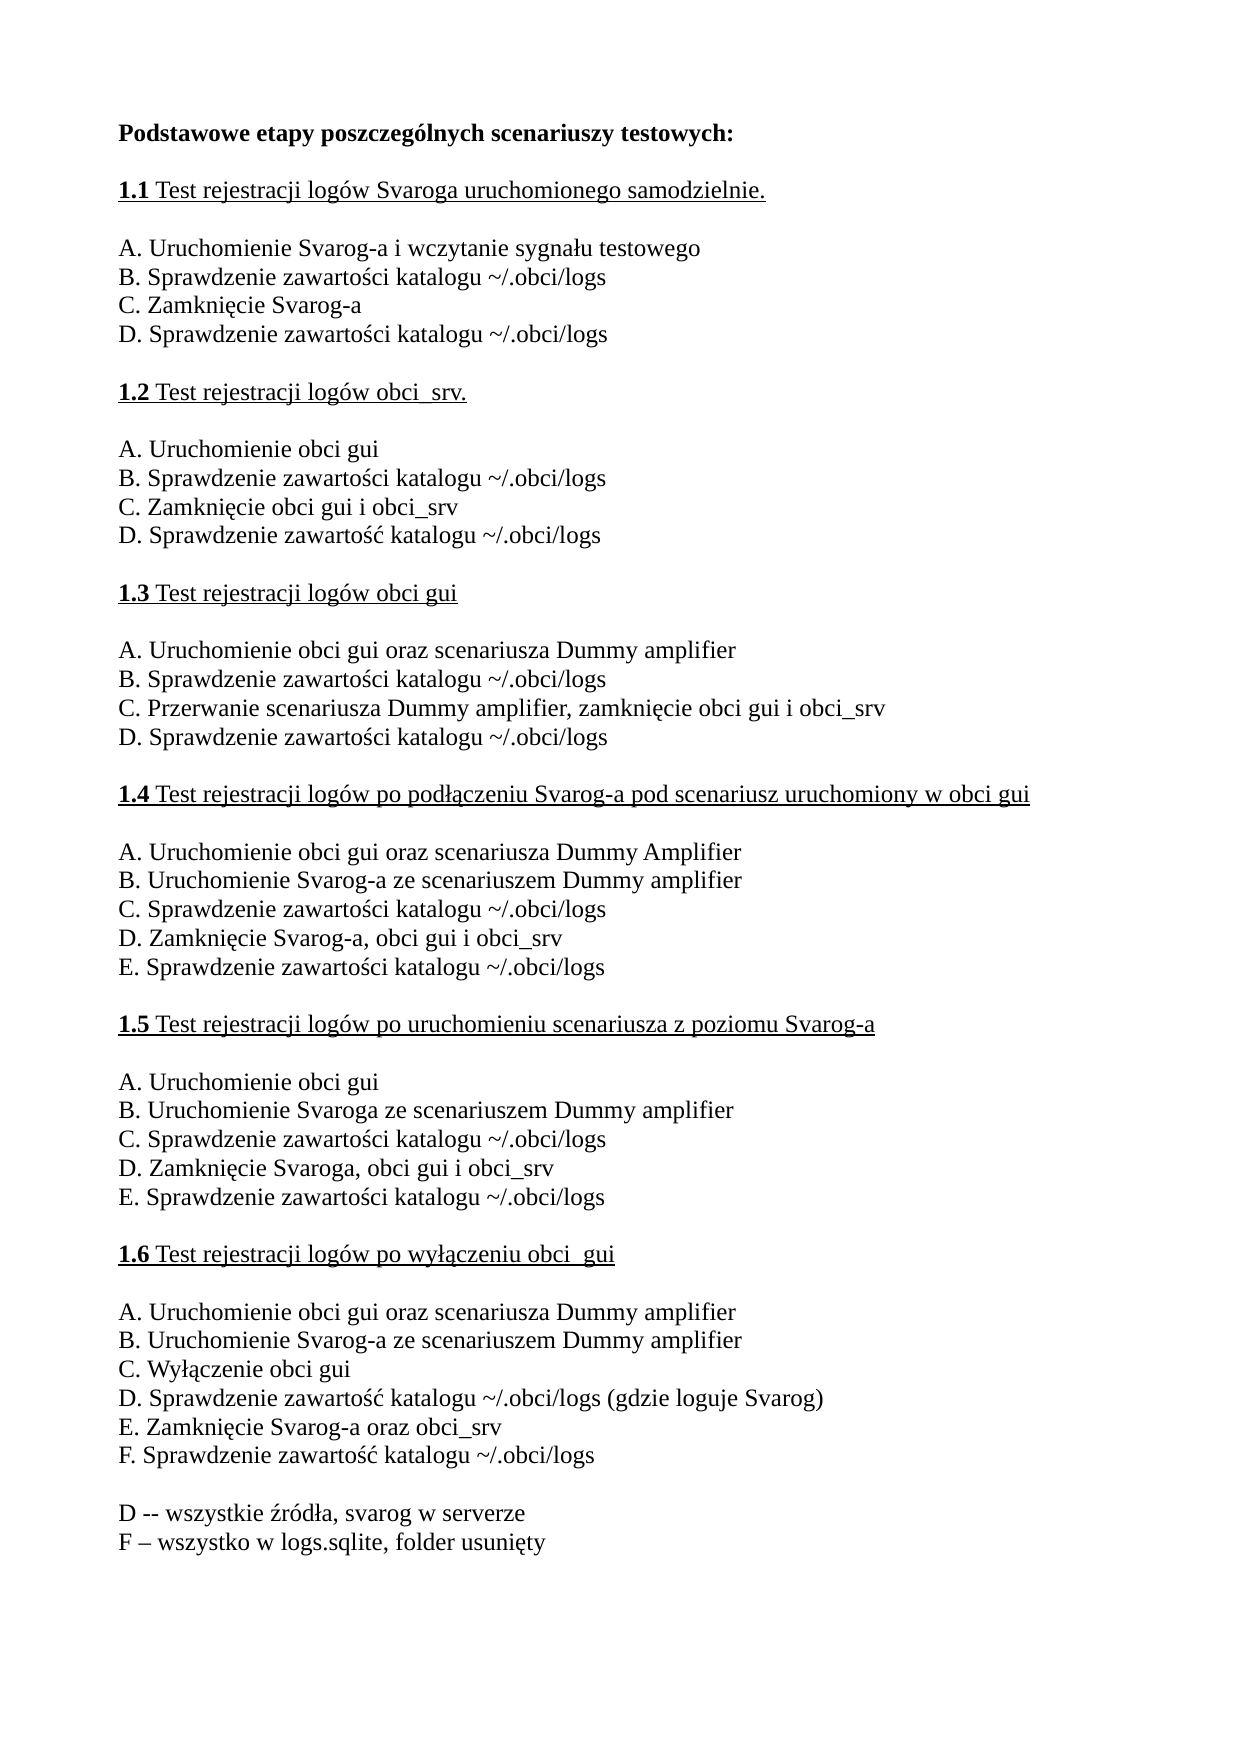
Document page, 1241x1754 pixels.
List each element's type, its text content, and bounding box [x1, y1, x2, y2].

text A. Uruchomienie obci gui [118, 1067, 1122, 1096]
text B. Uruchomienie Svarog-a ze scenariuszem Dummy amplifier [118, 1326, 1122, 1354]
text C. Sprawdzenie zawartości katalogu ~/.obci/logs [118, 894, 1122, 923]
text E. Sprawdzenie zawartości katalogu ~/.obci/logs [118, 952, 1122, 981]
text D. Sprawdzenie zawartość katalogu ~/.obci/logs (gdzie loguje Svarog) [118, 1383, 1122, 1412]
text A. Uruchomienie Svarog-a i wczytanie sygnału testowego [118, 233, 1122, 262]
text C. Wyłączenie obci gui [118, 1354, 1122, 1383]
text 1.4 Test rejestracji logów po podłączeniu Svarog-a pod scenariusz uruchomiony w obci gui [118, 779, 1122, 808]
text 1.5 Test rejestracji logów po uruchomieniu scenariusza z poziomu Svarog-a [118, 1009, 1122, 1038]
text D. Sprawdzenie zawartość katalogu ~/.obci/logs [118, 521, 1122, 549]
text D. Zamknięcie Svarog-a, obci gui i obci_srv [118, 923, 1122, 952]
text C. Zamknięcie Svarog-a [118, 291, 1122, 319]
text C. Zamknięcie obci gui i obci_srv [118, 492, 1122, 521]
text 1.6 Test rejestracji logów po wyłączeniu obci_gui [118, 1239, 1122, 1268]
text 1.2 Test rejestracji logów obci_srv. [118, 377, 1122, 406]
text B. Sprawdzenie zawartości katalogu ~/.obci/logs [118, 463, 1122, 492]
text B. Sprawdzenie zawartości katalogu ~/.obci/logs [118, 262, 1122, 291]
text F – wszystko w logs.sqlite, folder usunięty [118, 1527, 1122, 1556]
text A. Uruchomienie obci gui oraz scenariusza Dummy amplifier [118, 636, 1122, 664]
text E. Sprawdzenie zawartości katalogu ~/.obci/logs [118, 1182, 1122, 1211]
text D. Zamknięcie Svaroga, obci gui i obci_srv [118, 1153, 1122, 1182]
text D -- wszystkie źródła, svarog w serverze [118, 1498, 1122, 1527]
text Podstawowe etapy poszczególnych scenariuszy testowych: [118, 118, 1122, 147]
text B. Uruchomienie Svaroga ze scenariuszem Dummy amplifier [118, 1096, 1122, 1124]
text D. Sprawdzenie zawartości katalogu ~/.obci/logs [118, 722, 1122, 751]
text B. Sprawdzenie zawartości katalogu ~/.obci/logs [118, 664, 1122, 693]
text C. Przerwanie scenariusza Dummy amplifier, zamknięcie obci gui i obci_srv [118, 693, 1122, 722]
text 1.1 Test rejestracji logów Svaroga uruchomionego samodzielnie. [118, 176, 1122, 204]
text A. Uruchomienie obci gui oraz scenariusza Dummy amplifier [118, 1297, 1122, 1326]
text A. Uruchomienie obci gui [118, 434, 1122, 463]
text D. Sprawdzenie zawartości katalogu ~/.obci/logs [118, 319, 1122, 348]
text F. Sprawdzenie zawartość katalogu ~/.obci/logs [118, 1441, 1122, 1469]
text C. Sprawdzenie zawartości katalogu ~/.obci/logs [118, 1124, 1122, 1153]
text B. Uruchomienie Svarog-a ze scenariuszem Dummy amplifier [118, 866, 1122, 894]
text E. Zamknięcie Svarog-a oraz obci_srv [118, 1412, 1122, 1441]
text A. Uruchomienie obci gui oraz scenariusza Dummy Amplifier [118, 837, 1122, 866]
text 1.3 Test rejestracji logów obci gui [118, 578, 1122, 607]
